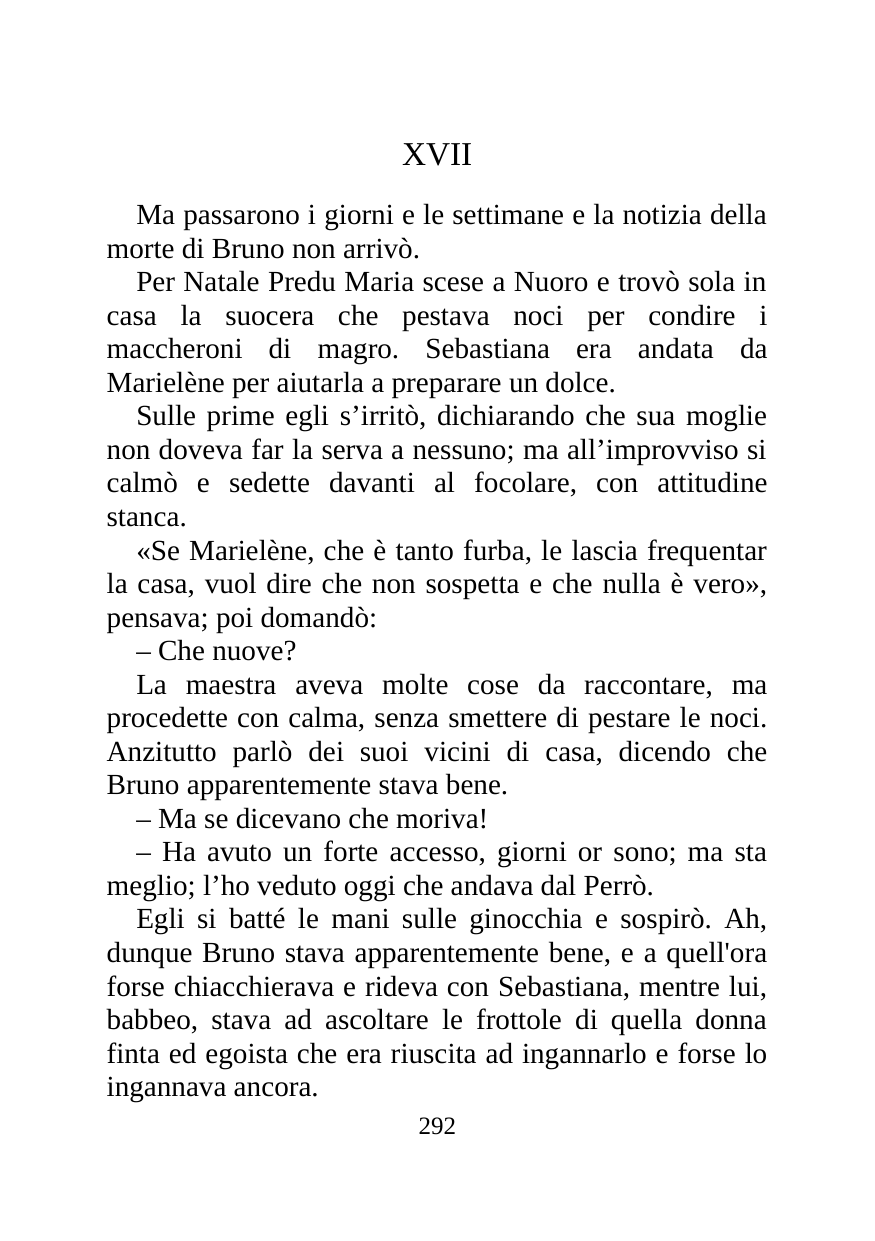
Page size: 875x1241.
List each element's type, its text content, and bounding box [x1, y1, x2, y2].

text Sulle prime egli s’irritò, dichiarando che sua moglie non doveva far la serva a nessuno; ma all’improvviso si calmò e sedette davanti al focolare, con attitudine stanca. [106, 398, 768, 533]
text – Ma se dicevano che moriva! [106, 801, 768, 834]
subtitle XVII [106, 134, 768, 172]
text Per Natale Predu Maria scese a Nuoro e trovò sola in casa la suocera che pestava noci per condire i maccheroni di magro. Sebastiana era andata da Marielène per aiutarla a preparare un dolce. [106, 264, 768, 398]
text «Se Marielène, che è tanto furba, le lascia frequentar la casa, vuol dire che non sospetta e che nulla è vero», pensava; poi domandò: [106, 533, 768, 633]
text Ma passarono i giorni e le settimane e la notizia della morte di Bruno non arrivò. [106, 197, 768, 264]
text Egli si batté le mani sulle ginocchia e sospirò. Ah, dunque Bruno stava apparentemente bene, e a quell'ora forse chiacchierava e rideva con Sebastiana, mentre lui, babbeo, stava ad ascoltare le frottole di quella donna finta ed egoista che era riuscita ad ingannarlo e forse lo ingannava ancora. [106, 902, 768, 1103]
text La maestra aveva molte cose da raccontare, ma procedette con calma, senza smettere di pestare le noci. Anzitutto parlò dei suoi vicini di casa, dicendo che Bruno apparentemente stava bene. [106, 667, 768, 801]
text – Che nuove? [106, 633, 768, 667]
text – Ha avuto un forte accesso, giorni or sono; ma sta meglio; l’ho veduto oggi che andava dal Perrò. [106, 834, 768, 902]
